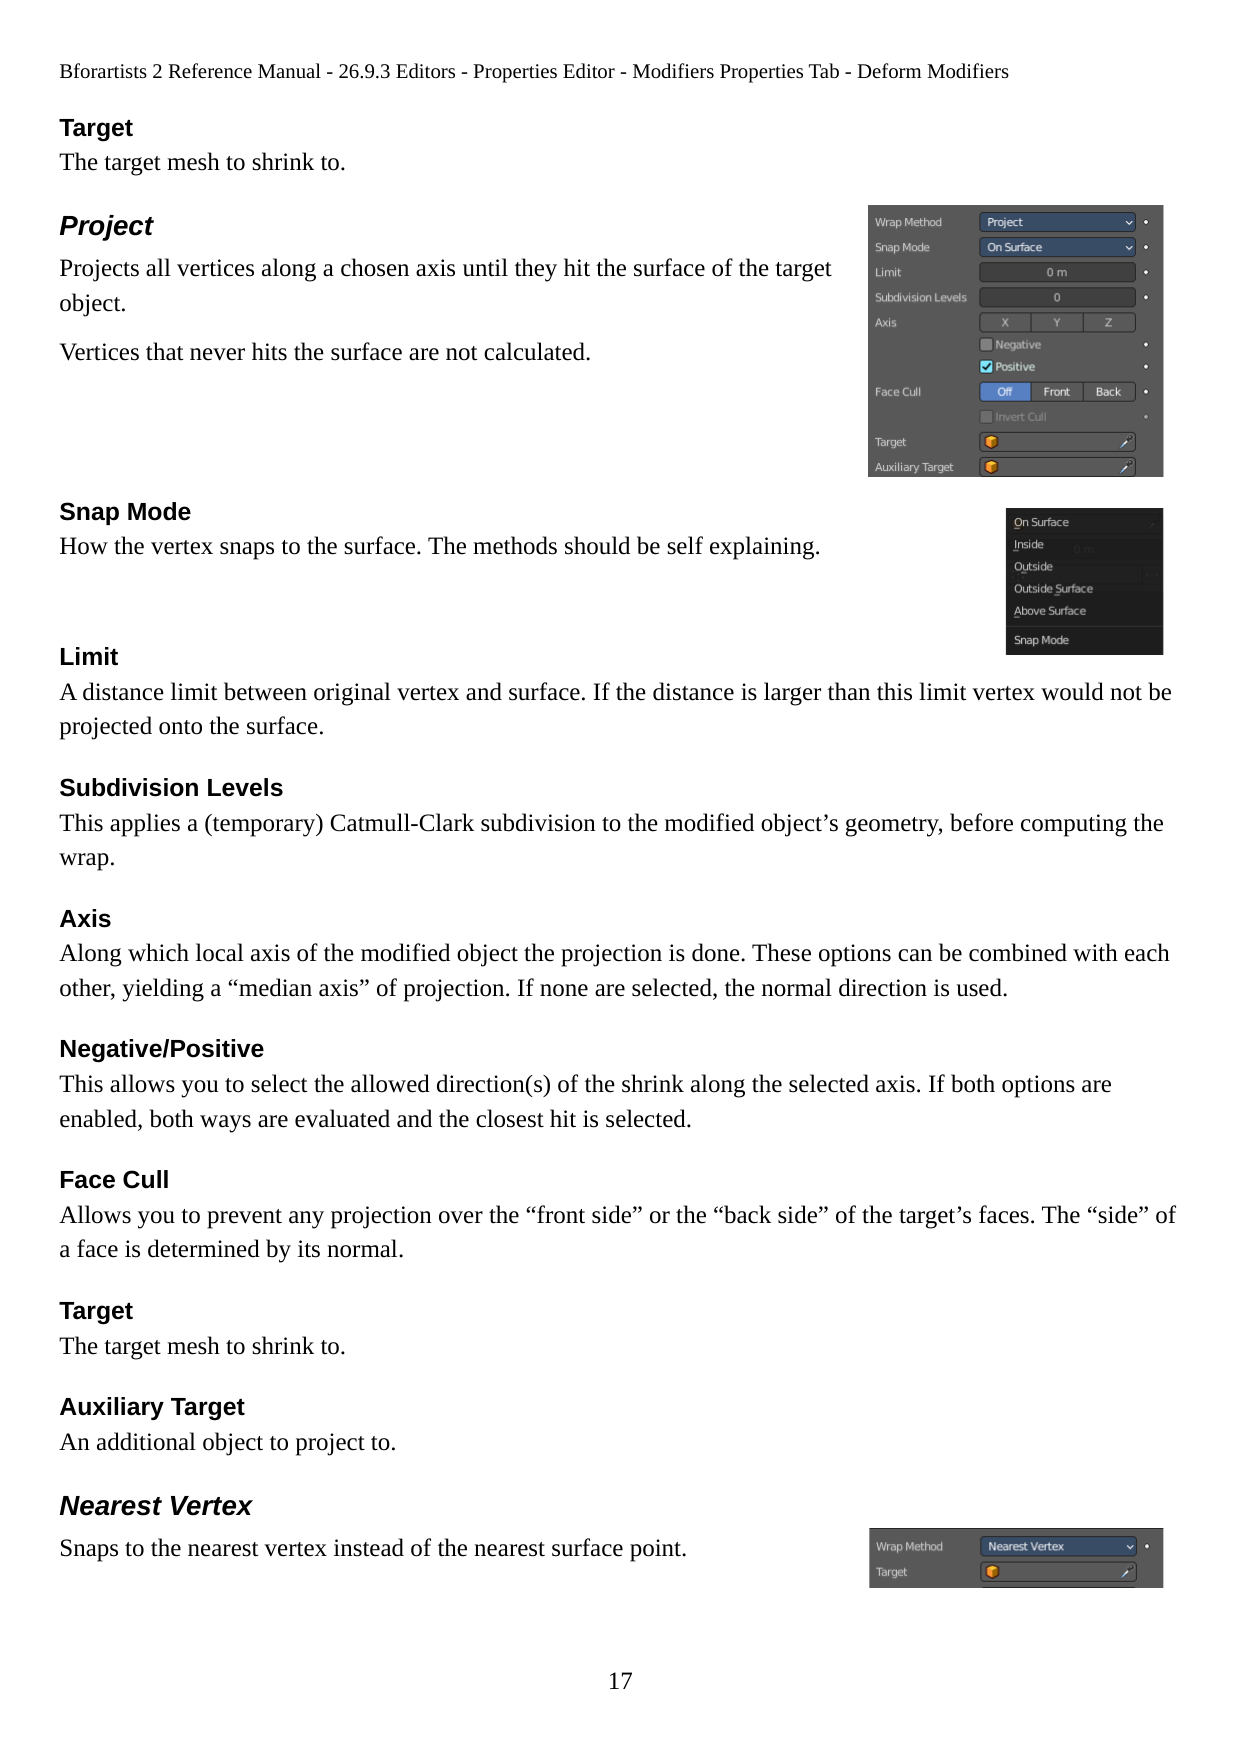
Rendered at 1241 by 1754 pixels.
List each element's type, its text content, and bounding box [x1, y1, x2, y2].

subtitle [1164, 209, 1181, 241]
text Along which local axis of the modified object the projection is done. These options can be combined with each other, yielding a “median axis” of projection. If none are selected, the normal direction is used. [59, 938, 1181, 1002]
subtitle Axis [59, 904, 1181, 932]
text The target mesh to shrink to. [59, 147, 1181, 176]
picture [868, 205, 1164, 477]
text The target mesh to shrink to. [59, 1331, 1181, 1360]
text This applies a (temporary) Catmull-Clark subdivision to the modified object’s geometry, before computing the wrap. [59, 808, 1181, 871]
subtitle Snap Mode [59, 497, 1181, 525]
text Allows you to prevent any projection over the “front side” or the “back side” of the target’s faces. The “side” of a face is determined by its normal. [59, 1200, 1181, 1263]
subtitle Subdivision Levels [59, 773, 1181, 801]
subtitle Target [59, 113, 1181, 141]
subtitle Limit [59, 642, 1181, 671]
text This allows you to select the allowed direction(s) of the shrink along the selected axis. If both options are enabled, both ways are evaluated and the closest hit is selected. [59, 1069, 1181, 1132]
picture [1005, 508, 1164, 655]
text How the vertex snaps to the surface. The methods should be self explaining. [59, 531, 1005, 560]
picture [869, 1528, 1164, 1588]
text Projects all vertices along a chosen axis until they hit the surface of the target object. [59, 253, 868, 317]
subtitle Nearest Vertex [59, 1489, 1181, 1521]
subtitle Project [59, 209, 868, 241]
text A distance limit between original vertex and surface. If the distance is larger than this limit vertex would not be projected onto the surface. [59, 677, 1181, 740]
subtitle Face Cull [59, 1165, 1181, 1194]
text Vertices that never hits the surface are not calculated. [59, 337, 868, 366]
subtitle Auxiliary Target [59, 1392, 1181, 1421]
subtitle Target [59, 1296, 1181, 1325]
text Snaps to the nearest vertex instead of the nearest surface point. [59, 1533, 869, 1562]
subtitle Negative/Positive [59, 1034, 1181, 1063]
text An additional object to project to. [59, 1427, 1181, 1456]
